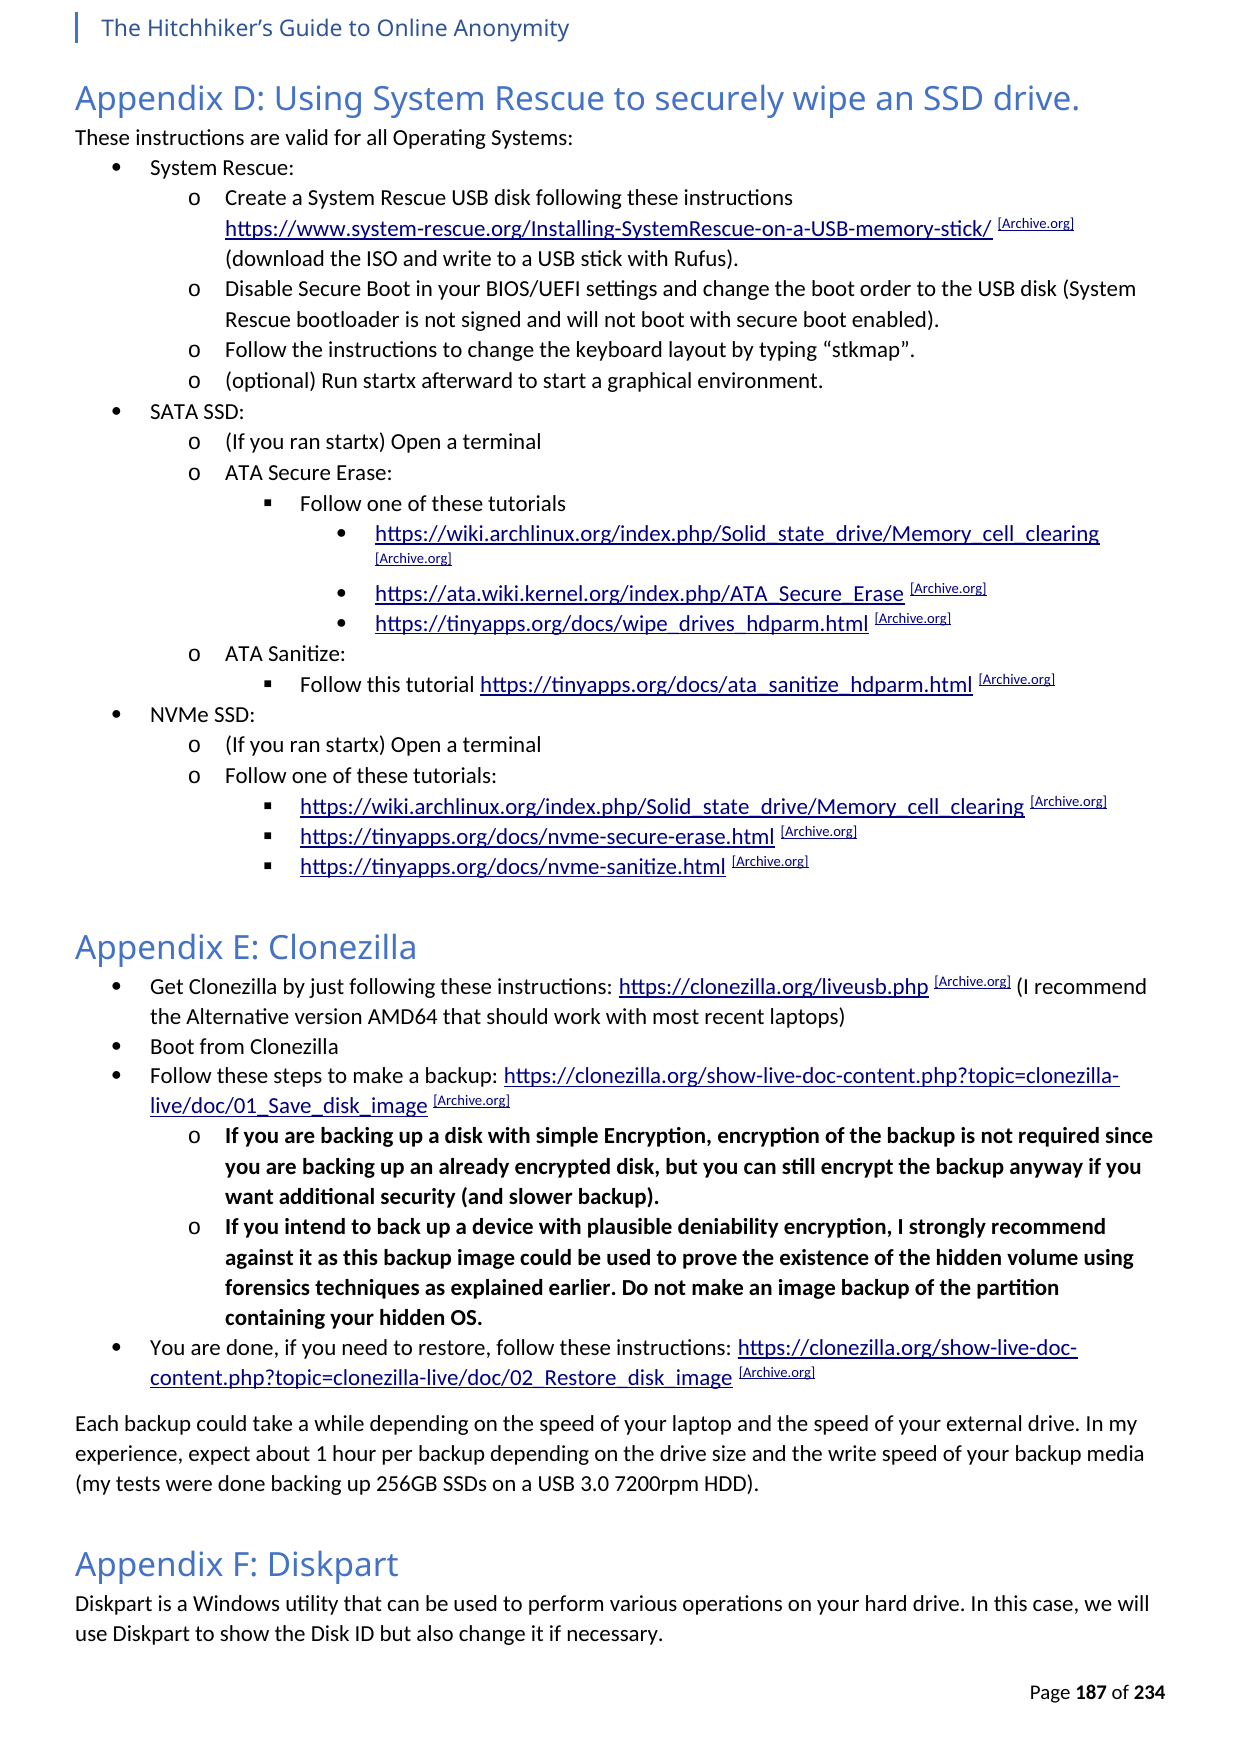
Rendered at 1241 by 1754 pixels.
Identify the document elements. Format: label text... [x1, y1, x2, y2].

list System Rescue: [112, 153, 1165, 181]
list ATA Sanitize: [187, 639, 1165, 668]
list https://wiki.archlinux.org/index.php/Solid_state_drive/Memory_cell_clearing [Archive.org] [337, 519, 1165, 577]
subtitle Appendix E: Clonezilla [75, 923, 1165, 969]
list Follow one of these tutorials: [187, 761, 1165, 790]
list If you intend to back up a device with plausible deniability encryption, I strongly recommend against it as this backup image could be used to prove the existence of the hidden volume using forensics techniques as explained earlier. Do not make an image backup of the partition containing your hidden OS. [187, 1212, 1165, 1331]
list https://ata.wiki.kernel.org/index.php/ATA_Secure_Erase [Archive.org] [337, 579, 1165, 607]
list ATA Secure Erase: [187, 458, 1165, 487]
list Follow the instructions to change the keyboard layout by typing “stkmap”. [187, 335, 1165, 364]
list Follow this tutorial https://tinyapps.org/docs/ata_sanitize_hdparm.html [Archive.org] [262, 670, 1165, 698]
list Disable Secure Boot in your BIOS/UEFI settings and change the boot order to the USB disk (System Rescue bootloader is not signed and will not boot with secure boot enabled). [187, 274, 1165, 333]
text Diskpart is a Windows utility that can be used to perform various operations on your hard drive. In this case, we will use Diskpart to show the Disk ID but also change it if necessary. [75, 1589, 1165, 1647]
list Boot from Clonezilla [112, 1032, 1165, 1060]
list Get Clonezilla by just following these instructions: https://clonezilla.org/liveusb.php [Archive.org] (I recommend the Alternative version AMD64 that should work with most recent laptops) [112, 972, 1165, 1030]
subtitle Appendix F: Diskpart [75, 1541, 1165, 1586]
list Follow one of these tutorials [262, 489, 1165, 517]
list NVMe SSD: [112, 700, 1165, 728]
list https://tinyapps.org/docs/nvme-sanitize.html [Archive.org] [262, 852, 1165, 880]
text Each backup could take a while depending on the speed of your laptop and the speed of your external drive. In my experience, expect about 1 hour per backup depending on the drive size and the write speed of your backup media (my tests were done backing up 256GB SSDs on a USB 3.0 7200rpm HDD). [75, 1409, 1165, 1497]
list https://wiki.archlinux.org/index.php/Solid_state_drive/Memory_cell_clearing [Archive.org] [262, 792, 1165, 820]
list Follow these steps to make a backup: https://clonezilla.org/show-live-doc-content.php?topic=clonezilla-live/doc/01_Save_disk_image [Archive.org] [112, 1062, 1165, 1119]
list (If you ran startx) Open a terminal [187, 427, 1165, 456]
list If you are backing up a disk with simple Encryption, encryption of the backup is not required since you are backing up an already encrypted disk, but you can still encrypt the backup anyway if you want additional security (and slower backup). [187, 1121, 1165, 1210]
list https://tinyapps.org/docs/nvme-secure-erase.html [Archive.org] [262, 822, 1165, 850]
text These instructions are valid for all Operating Systems: [75, 123, 1165, 151]
list (optional) Run startx afterward to start a graphical environment. [187, 366, 1165, 395]
list You are done, if you need to restore, follow these instructions: https://clonezilla.org/show-live-doc-content.php?topic=clonezilla-live/doc/02_Restore_disk_image [Archive.org] [112, 1333, 1165, 1391]
list Create a System Rescue USB disk following these instructions https://www.system-rescue.org/Installing-SystemRescue-on-a-USB-memory-stick/ [Archive.org] (download the ISO and write to a USB stick with Rufus). [187, 183, 1165, 272]
list (If you ran startx) Open a terminal [187, 730, 1165, 759]
list SATA SSD: [112, 397, 1165, 425]
subtitle Appendix D: Using System Rescue to securely wipe an SSD drive. [75, 75, 1165, 120]
list https://tinyapps.org/docs/wipe_drives_hdparm.html [Archive.org] [337, 609, 1165, 637]
